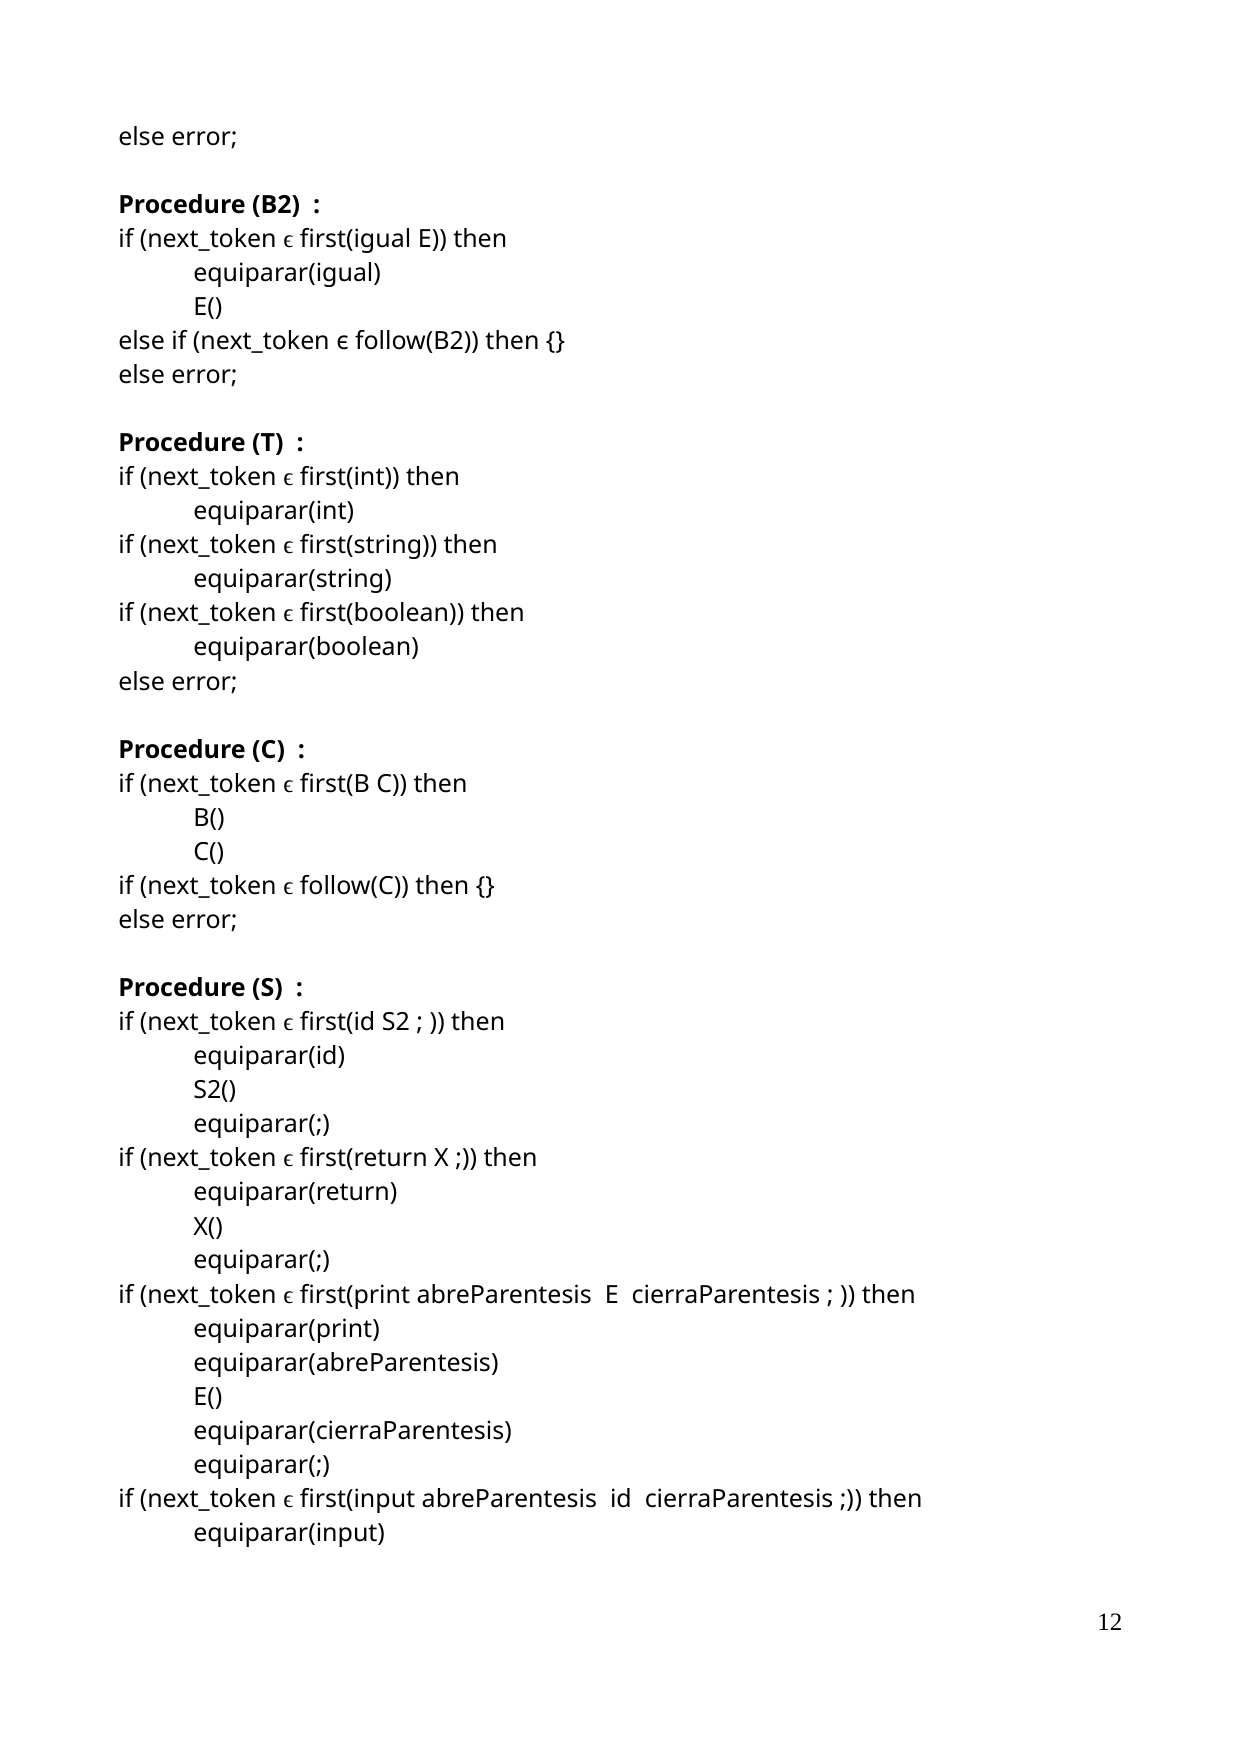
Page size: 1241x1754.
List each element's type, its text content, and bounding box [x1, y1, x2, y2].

text equiparar(string) [118, 561, 1122, 595]
text S2() [118, 1072, 1122, 1106]
text equiparar(int) [118, 493, 1122, 527]
text if (next_token ϵ first(string)) then [118, 527, 1122, 561]
text Procedure (S) : [118, 970, 1122, 1004]
text if (next_token ϵ first(print abreParentesis E cierraParentesis ; )) then [118, 1276, 1122, 1310]
text else error; [118, 663, 1122, 697]
text E() [118, 288, 1122, 322]
text B() [118, 799, 1122, 833]
text equiparar(return) [118, 1174, 1122, 1208]
text equiparar(;) [118, 1242, 1122, 1276]
text equiparar(boolean) [118, 629, 1122, 663]
text else error; [118, 118, 1122, 152]
text equiparar(;) [118, 1106, 1122, 1140]
text C() [118, 833, 1122, 867]
text if (next_token ϵ first(B C)) then [118, 765, 1122, 799]
text if (next_token ϵ first(int)) then [118, 459, 1122, 493]
text Procedure (T) : [118, 425, 1122, 459]
text E() [118, 1378, 1122, 1412]
text if (next_token ϵ first(igual E)) then [118, 220, 1122, 254]
text equiparar(print) [118, 1310, 1122, 1344]
text equiparar(;) [118, 1447, 1122, 1481]
text equiparar(igual) [118, 254, 1122, 288]
text equiparar(input) [118, 1515, 1122, 1549]
text Procedure (C) : [118, 731, 1122, 765]
text if (next_token ϵ first(id S2 ; )) then [118, 1004, 1122, 1038]
text equiparar(abreParentesis) [118, 1344, 1122, 1378]
text else if (next_token ϵ follow(B2)) then {} [118, 322, 1122, 357]
text if (next_token ϵ follow(C)) then {} [118, 867, 1122, 902]
text equiparar(cierraParentesis) [118, 1412, 1122, 1447]
text if (next_token ϵ first(return X ;)) then [118, 1140, 1122, 1174]
text equiparar(id) [118, 1038, 1122, 1072]
text Procedure (B2) : [118, 186, 1122, 220]
text else error; [118, 357, 1122, 391]
text X() [118, 1208, 1122, 1242]
text if (next_token ϵ first(input abreParentesis id cierraParentesis ;)) then [118, 1481, 1122, 1515]
text else error; [118, 902, 1122, 936]
text if (next_token ϵ first(boolean)) then [118, 595, 1122, 629]
